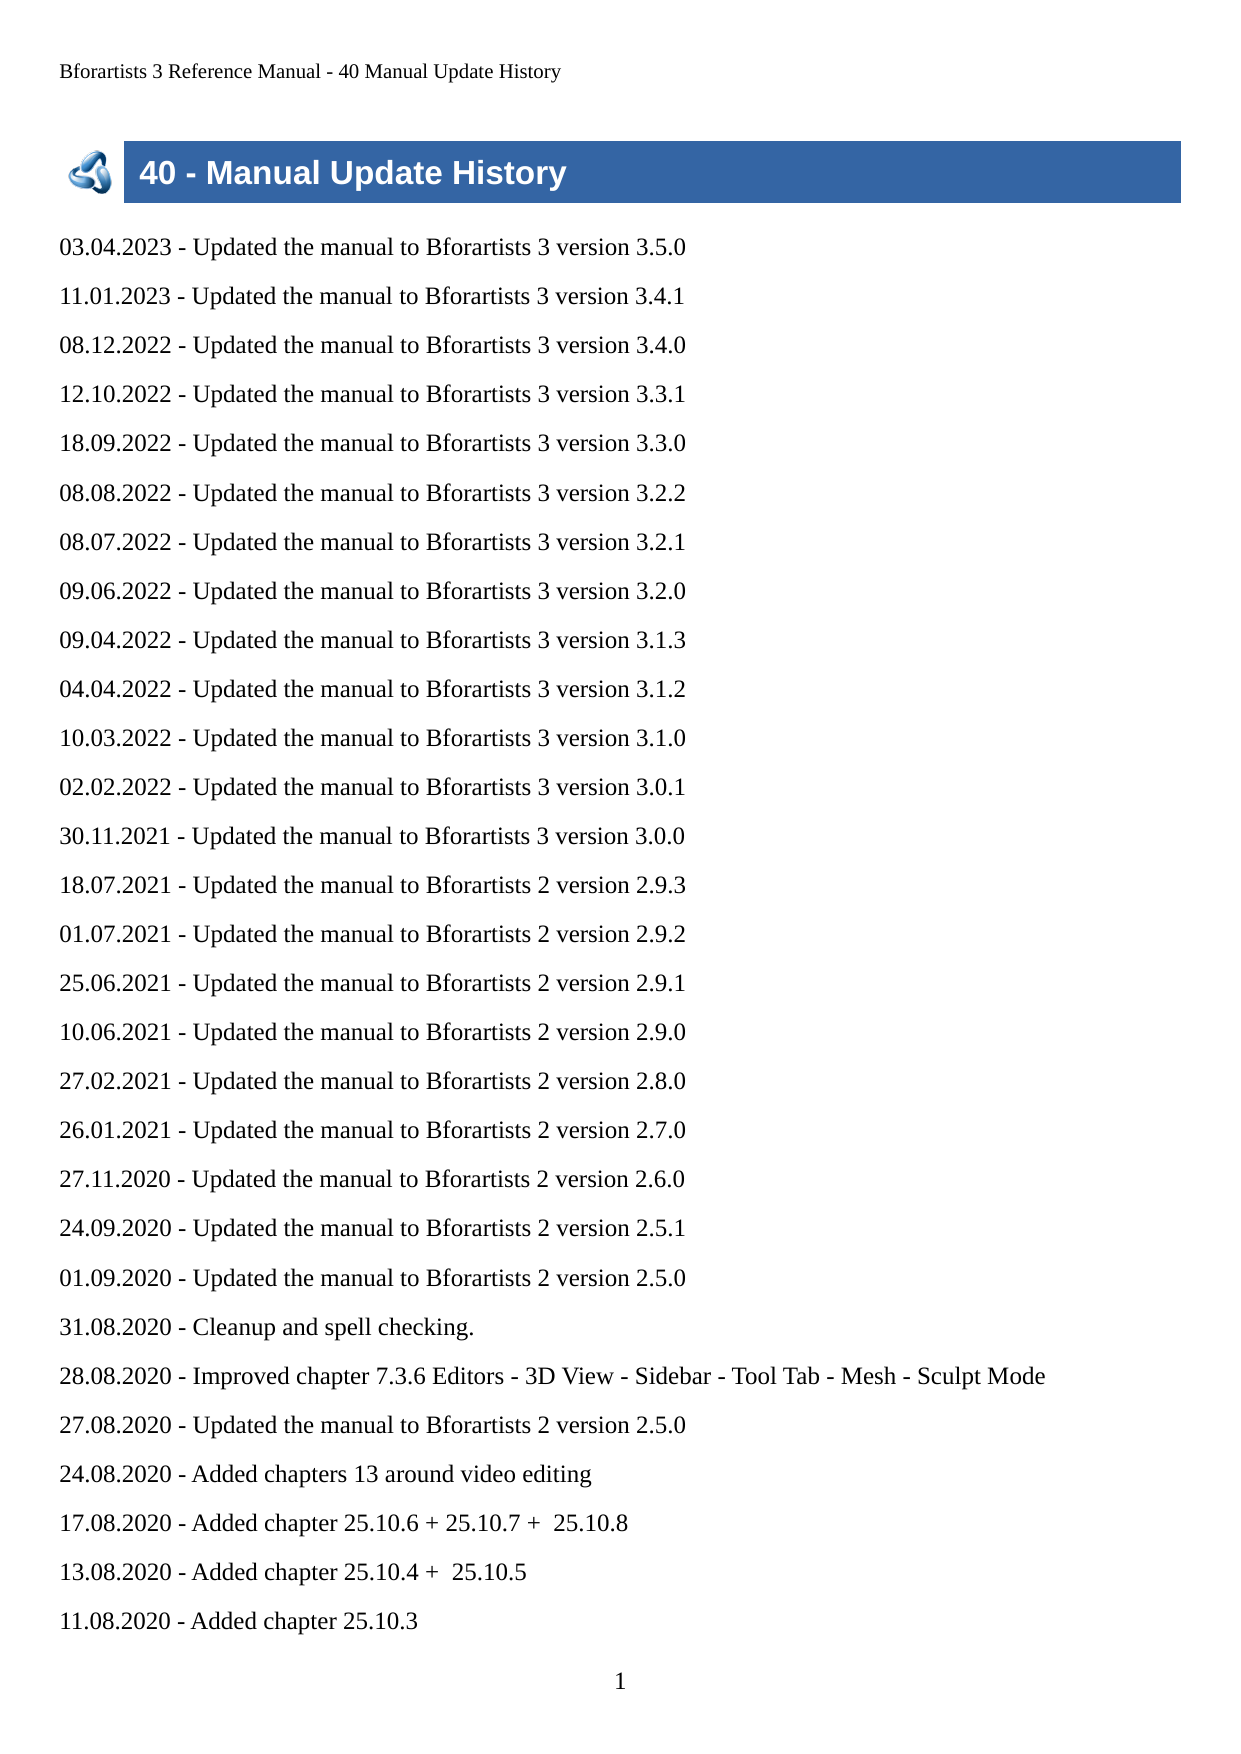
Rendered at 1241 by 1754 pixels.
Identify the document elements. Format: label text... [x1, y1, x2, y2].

text 31.08.2020 - Cleanup and spell checking. [59, 1312, 1181, 1340]
text 10.06.2021 - Updated the manual to Bforartists 2 version 2.9.0 [59, 1017, 1181, 1046]
text 28.08.2020 - Improved chapter 7.3.6 Editors - 3D View - Sidebar - Tool Tab - Mesh - Sculpt Mode [59, 1361, 1181, 1389]
text 01.09.2020 - Updated the manual to Bforartists 2 version 2.5.0 [59, 1263, 1181, 1291]
text 10.03.2022 - Updated the manual to Bforartists 3 version 3.1.0 [59, 723, 1181, 752]
picture [65, 147, 114, 197]
text 24.08.2020 - Added chapters 13 around video editing [59, 1459, 1181, 1488]
table_header [59, 141, 124, 203]
text 11.08.2020 - Added chapter 25.10.3 [59, 1606, 1181, 1635]
text 18.09.2022 - Updated the manual to Bforartists 3 version 3.3.0 [59, 428, 1181, 457]
text 04.04.2022 - Updated the manual to Bforartists 3 version 3.1.2 [59, 674, 1181, 703]
text 09.04.2022 - Updated the manual to Bforartists 3 version 3.1.3 [59, 625, 1181, 653]
text 11.01.2023 - Updated the manual to Bforartists 3 version 3.4.1 [59, 281, 1181, 310]
text 12.10.2022 - Updated the manual to Bforartists 3 version 3.3.1 [59, 379, 1181, 408]
text 30.11.2021 - Updated the manual to Bforartists 3 version 3.0.0 [59, 821, 1181, 850]
text 25.06.2021 - Updated the manual to Bforartists 2 version 2.9.1 [59, 968, 1181, 997]
text 24.09.2020 - Updated the manual to Bforartists 2 version 2.5.1 [59, 1213, 1181, 1242]
text 08.12.2022 - Updated the manual to Bforartists 3 version 3.4.0 [59, 330, 1181, 359]
text 13.08.2020 - Added chapter 25.10.4 + 25.10.5 [59, 1557, 1181, 1586]
text 02.02.2022 - Updated the manual to Bforartists 3 version 3.0.1 [59, 772, 1181, 801]
text 27.11.2020 - Updated the manual to Bforartists 2 version 2.6.0 [59, 1164, 1181, 1193]
text 09.06.2022 - Updated the manual to Bforartists 3 version 3.2.0 [59, 576, 1181, 604]
text 26.01.2021 - Updated the manual to Bforartists 2 version 2.7.0 [59, 1115, 1181, 1144]
text 27.08.2020 - Updated the manual to Bforartists 2 version 2.5.0 [59, 1410, 1181, 1438]
text 18.07.2021 - Updated the manual to Bforartists 2 version 2.9.3 [59, 870, 1181, 899]
text 08.07.2022 - Updated the manual to Bforartists 3 version 3.2.1 [59, 527, 1181, 555]
text 03.04.2023 - Updated the manual to Bforartists 3 version 3.5.0 [59, 232, 1181, 261]
text 08.08.2022 - Updated the manual to Bforartists 3 version 3.2.2 [59, 478, 1181, 506]
text 17.08.2020 - Added chapter 25.10.6 + 25.10.7 + 25.10.8 [59, 1508, 1181, 1537]
table_header 40 - Manual Update History [124, 141, 1181, 203]
text 01.07.2021 - Updated the manual to Bforartists 2 version 2.9.2 [59, 919, 1181, 948]
text 27.02.2021 - Updated the manual to Bforartists 2 version 2.8.0 [59, 1066, 1181, 1095]
